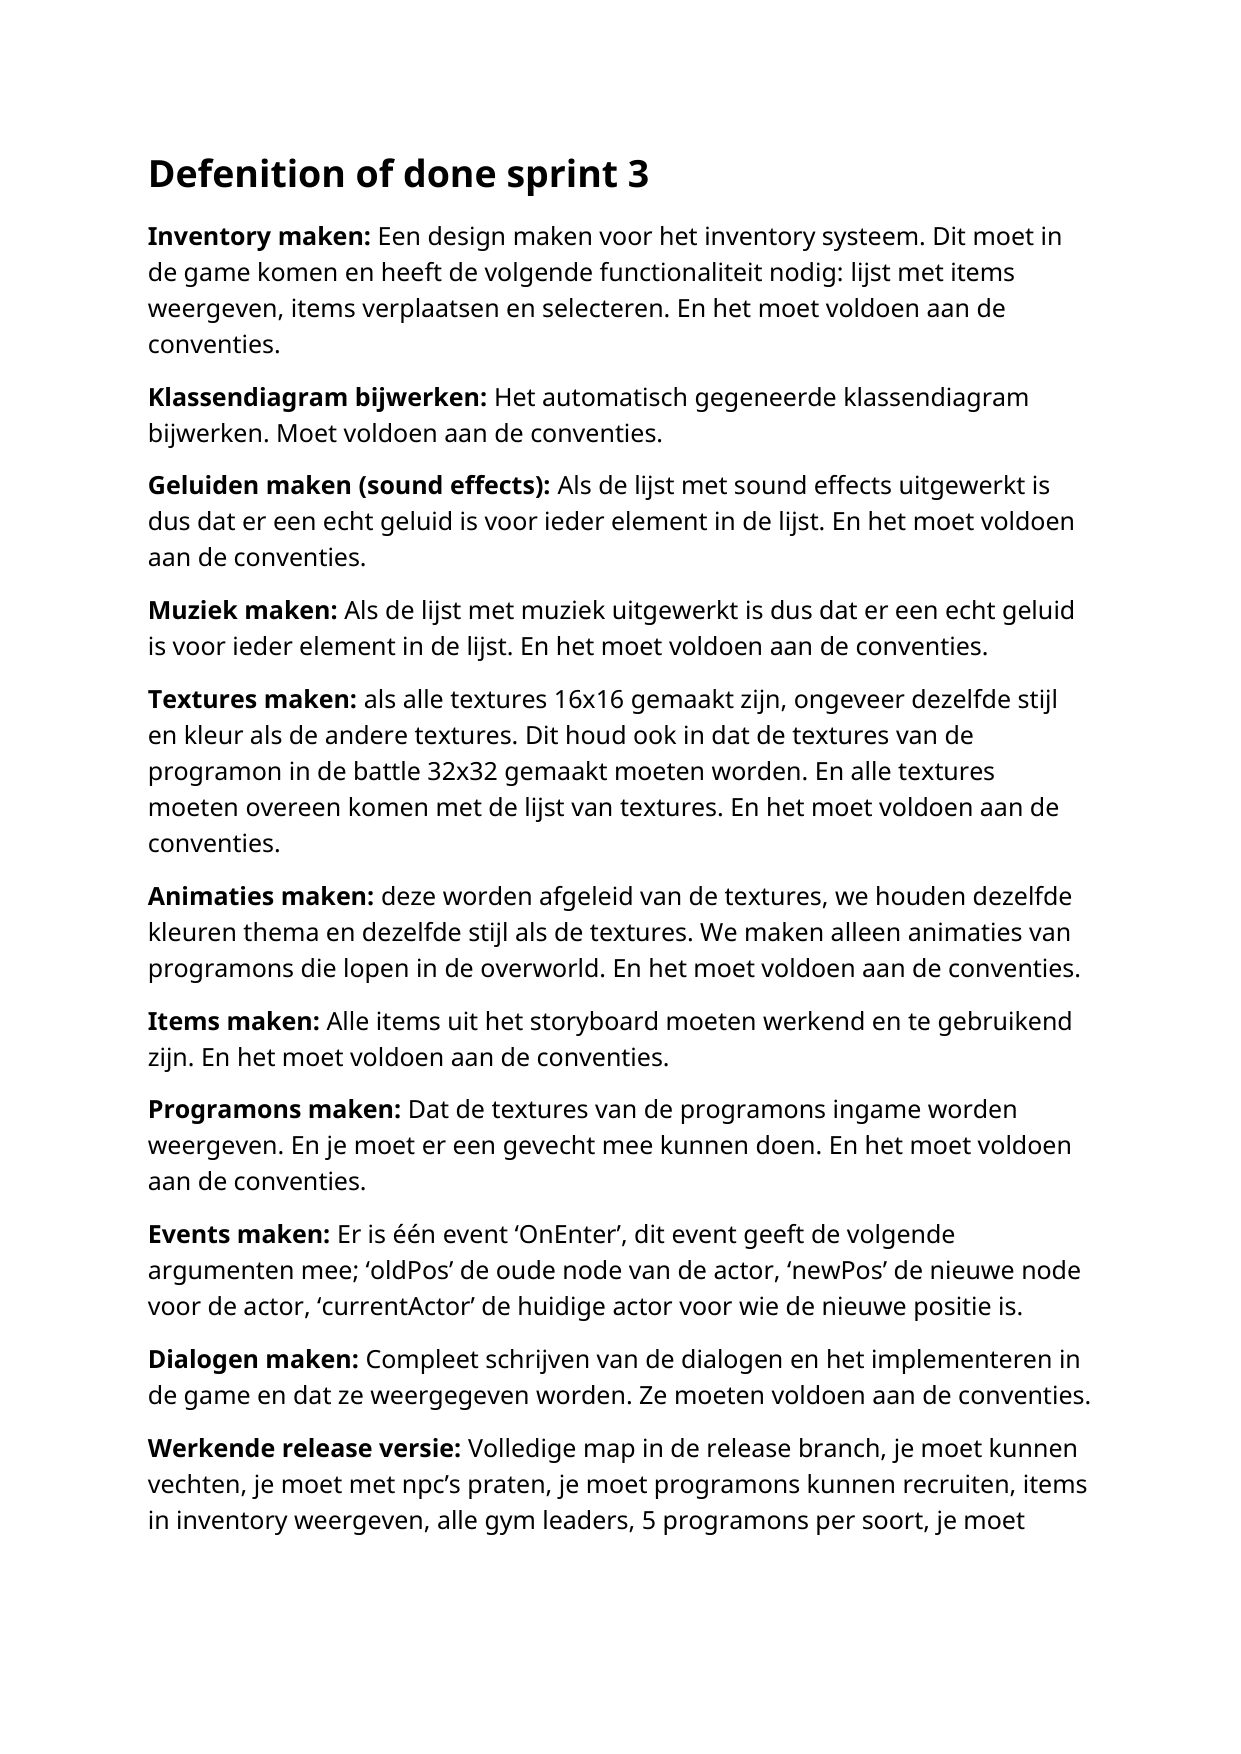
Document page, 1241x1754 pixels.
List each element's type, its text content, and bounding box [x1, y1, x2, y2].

text Items maken: Alle items uit het storyboard moeten werkend en te gebruikend zijn. En het moet voldoen aan de conventies. [148, 1003, 1093, 1073]
text Klassendiagram bijwerken: Het automatisch gegeneerde klassendiagram bijwerken. Moet voldoen aan de conventies. [148, 379, 1093, 449]
text Muziek maken: Als de lijst met muziek uitgewerkt is dus dat er een echt geluid is voor ieder element in de lijst. En het moet voldoen aan de conventies. [148, 593, 1093, 663]
text Events maken: Er is één event ‘OnEnter’, dit event geeft de volgende argumenten mee; ‘oldPos’ de oude node van de actor, ‘newPos’ de nieuwe node voor de actor, ‘currentActor’ de huidige actor voor wie de nieuwe positie is. [148, 1217, 1093, 1323]
text Animaties maken: deze worden afgeleid van de textures, we houden dezelfde kleuren thema en dezelfde stijl als de textures. We maken alleen animaties van programons die lopen in de overworld. En het moet voldoen aan de conventies. [148, 878, 1093, 984]
text Inventory maken: Een design maken voor het inventory systeem. Dit moet in de game komen en heeft de volgende functionaliteit nodig: lijst met items weergeven, items verplaatsen en selecteren. En het moet voldoen aan de conventies. [148, 218, 1093, 361]
text Textures maken: als alle textures 16x16 gemaakt zijn, ongeveer dezelfde stijl en kleur als de andere textures. Dit houd ook in dat de textures van de programon in de battle 32x32 gemaakt moeten worden. En alle textures moeten overeen komen met de lijst van textures. En het moet voldoen aan de conventies. [148, 681, 1093, 860]
text Dialogen maken: Compleet schrijven van de dialogen en het implementeren in de game en dat ze weergegeven worden. Ze moeten voldoen aan de conventies. [148, 1341, 1093, 1412]
text Geluiden maken (sound effects): Als de lijst met sound effects uitgewerkt is dus dat er een echt geluid is voor ieder element in de lijst. En het moet voldoen aan de conventies. [148, 468, 1093, 574]
text Programons maken: Dat de textures van de programons ingame worden weergeven. En je moet er een gevecht mee kunnen doen. En het moet voldoen aan de conventies. [148, 1092, 1093, 1198]
text Werkende release versie: Volledige map in de release branch, je moet kunnen vechten, je moet met npc’s praten, je moet programons kunnen recruiten, items in inventory weergeven, alle gym leaders, 5 programons per soort, je moet [148, 1430, 1093, 1536]
text Defenition of done sprint 3 [148, 148, 1093, 199]
